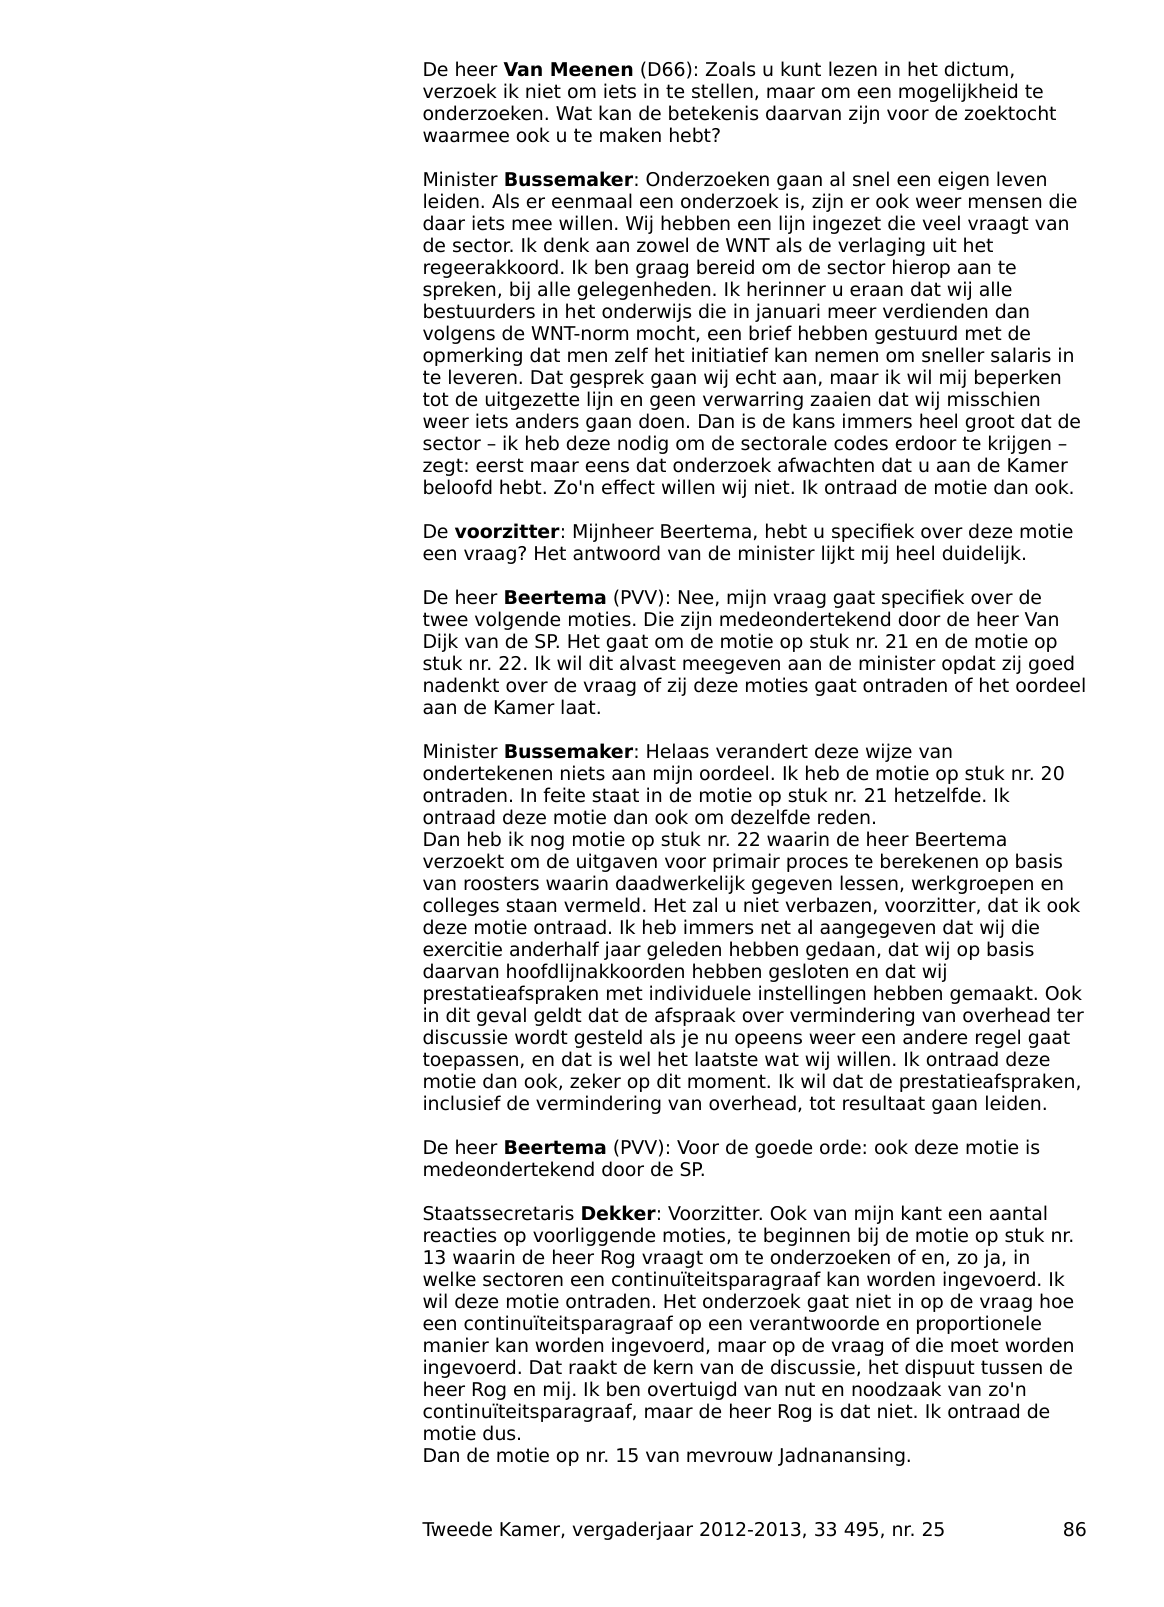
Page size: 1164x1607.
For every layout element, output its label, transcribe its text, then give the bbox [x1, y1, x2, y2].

text De heer Van Meenen (D66): Zoals u kunt lezen in het dictum, verzoek ik niet om iets in te stellen, maar om een mogelijkheid te onderzoeken. Wat kan de betekenis daarvan zijn voor de zoektocht waarmee ook u te maken hebt? [422, 59, 1087, 147]
text Staatssecretaris Dekker: Voorzitter. Ook van mijn kant een aantal reacties op voorliggende moties, te beginnen bij de motie op stuk nr. 13 waarin de heer Rog vraagt om te onderzoeken of en, zo ja, in welke sectoren een continuïteitsparagraaf kan worden ingevoerd. Ik wil deze motie ontraden. Het onderzoek gaat niet in op de vraag hoe een continuïteitsparagraaf op een verantwoorde en proportionele manier kan worden ingevoerd, maar op de vraag of die moet worden ingevoerd. Dat raakt de kern van de discussie, het dispuut tussen de heer Rog en mij. Ik ben overtuigd van nut en noodzaak van zo'n continuïteitsparagraaf, maar de heer Rog is dat niet. Ik ontraad de motie dus. [422, 1203, 1087, 1445]
text Minister Bussemaker: Helaas verandert deze wijze van ondertekenen niets aan mijn oordeel. Ik heb de motie op stuk nr. 20 ontraden. In feite staat in de motie op stuk nr. 21 hetzelfde. Ik ontraad deze motie dan ook om dezelfde reden. [422, 741, 1087, 829]
text De heer Beertema (PVV): Nee, mijn vraag gaat specifiek over de twee volgende moties. Die zijn medeondertekend door de heer Van Dijk van de SP. Het gaat om de motie op stuk nr. 21 en de motie op stuk nr. 22. Ik wil dit alvast meegeven aan de minister opdat zij goed nadenkt over de vraag of zij deze moties gaat ontraden of het oordeel aan de Kamer laat. [422, 587, 1087, 719]
text De voorzitter: Mijnheer Beertema, hebt u specifiek over deze motie een vraag? Het antwoord van de minister lijkt mij heel duidelijk. [422, 521, 1087, 565]
text Dan de motie op nr. 15 van mevrouw Jadnanansing. [422, 1445, 1087, 1467]
text De heer Beertema (PVV): Voor de goede orde: ook deze motie is medeondertekend door de SP. [422, 1137, 1087, 1181]
text Minister Bussemaker: Onderzoeken gaan al snel een eigen leven leiden. Als er eenmaal een onderzoek is, zijn er ook weer mensen die daar iets mee willen. Wij hebben een lijn ingezet die veel vraagt van de sector. Ik denk aan zowel de WNT als de verlaging uit het regeerakkoord. Ik ben graag bereid om de sector hierop aan te spreken, bij alle gelegenheden. Ik herinner u eraan dat wij alle bestuurders in het onderwijs die in januari meer verdienden dan volgens de WNT-norm mocht, een brief hebben gestuurd met de opmerking dat men zelf het initiatief kan nemen om sneller salaris in te leveren. Dat gesprek gaan wij echt aan, maar ik wil mij beperken tot de uitgezette lijn en geen verwarring zaaien dat wij misschien weer iets anders gaan doen. Dan is de kans immers heel groot dat de sector – ik heb deze nodig om de sectorale codes erdoor te krijgen – zegt: eerst maar eens dat onderzoek afwachten dat u aan de Kamer beloofd hebt. Zo'n effect willen wij niet. Ik ontraad de motie dan ook. [422, 169, 1087, 499]
text Dan heb ik nog motie op stuk nr. 22 waarin de heer Beertema verzoekt om de uitgaven voor primair proces te berekenen op basis van roosters waarin daadwerkelijk gegeven lessen, werkgroepen en colleges staan vermeld. Het zal u niet verbazen, voorzitter, dat ik ook deze motie ontraad. Ik heb immers net al aangegeven dat wij die exercitie anderhalf jaar geleden hebben gedaan, dat wij op basis daarvan hoofdlijnakkoorden hebben gesloten en dat wij prestatieafspraken met individuele instellingen hebben gemaakt. Ook in dit geval geldt dat de afspraak over vermindering van overhead ter discussie wordt gesteld als je nu opeens weer een andere regel gaat toepassen, en dat is wel het laatste wat wij willen. Ik ontraad deze motie dan ook, zeker op dit moment. Ik wil dat de prestatieafspraken, inclusief de vermindering van overhead, tot resultaat gaan leiden. [422, 829, 1087, 1115]
